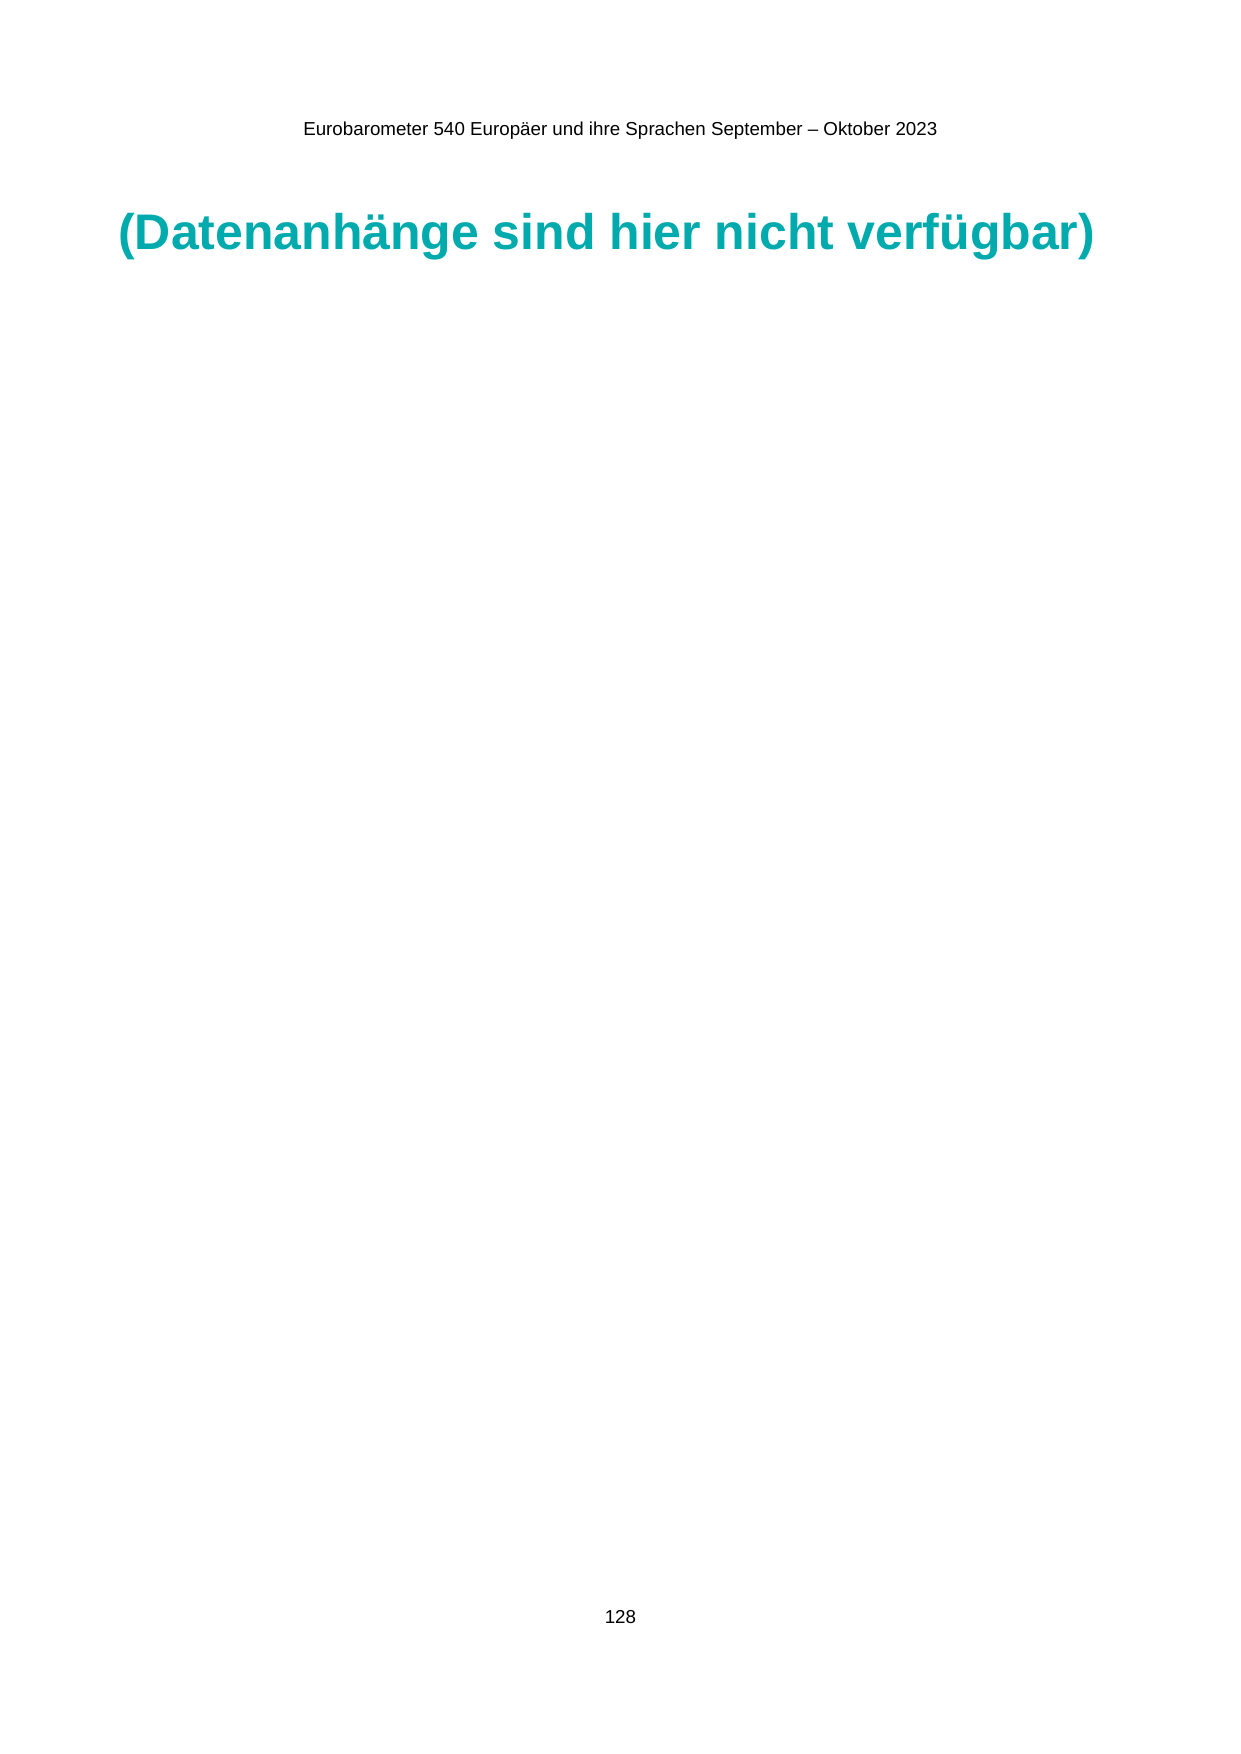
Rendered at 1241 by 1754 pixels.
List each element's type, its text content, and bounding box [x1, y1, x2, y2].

subtitle (Datenanhänge sind hier nicht verfügbar) [118, 202, 1122, 259]
